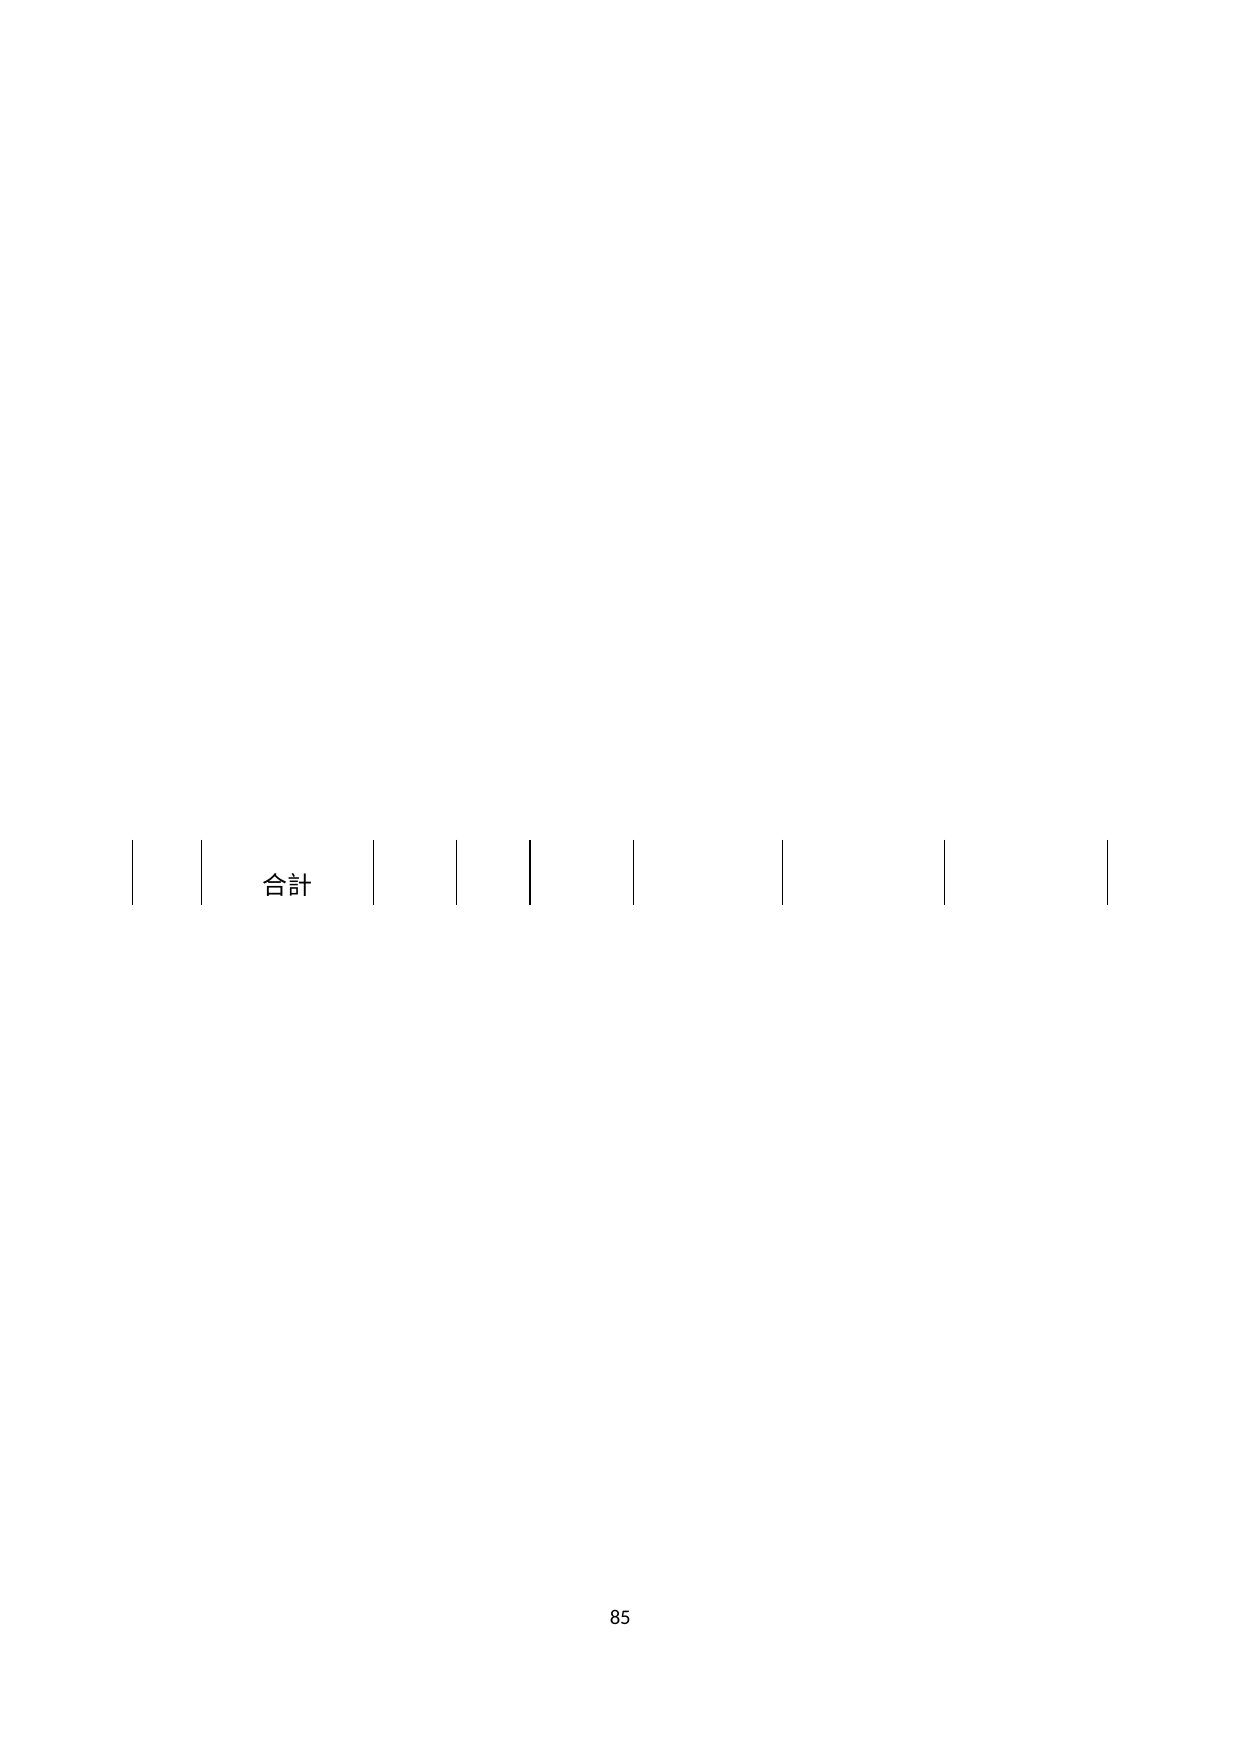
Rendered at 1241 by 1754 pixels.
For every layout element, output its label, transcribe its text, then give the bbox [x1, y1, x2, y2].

table_cell 合計 [202, 840, 373, 905]
table_cell [531, 840, 633, 905]
table_cell [374, 840, 456, 905]
table_cell [457, 840, 529, 905]
table_cell [783, 840, 944, 905]
table_cell [634, 840, 782, 905]
table_cell [945, 840, 1107, 905]
table_cell [133, 840, 201, 905]
